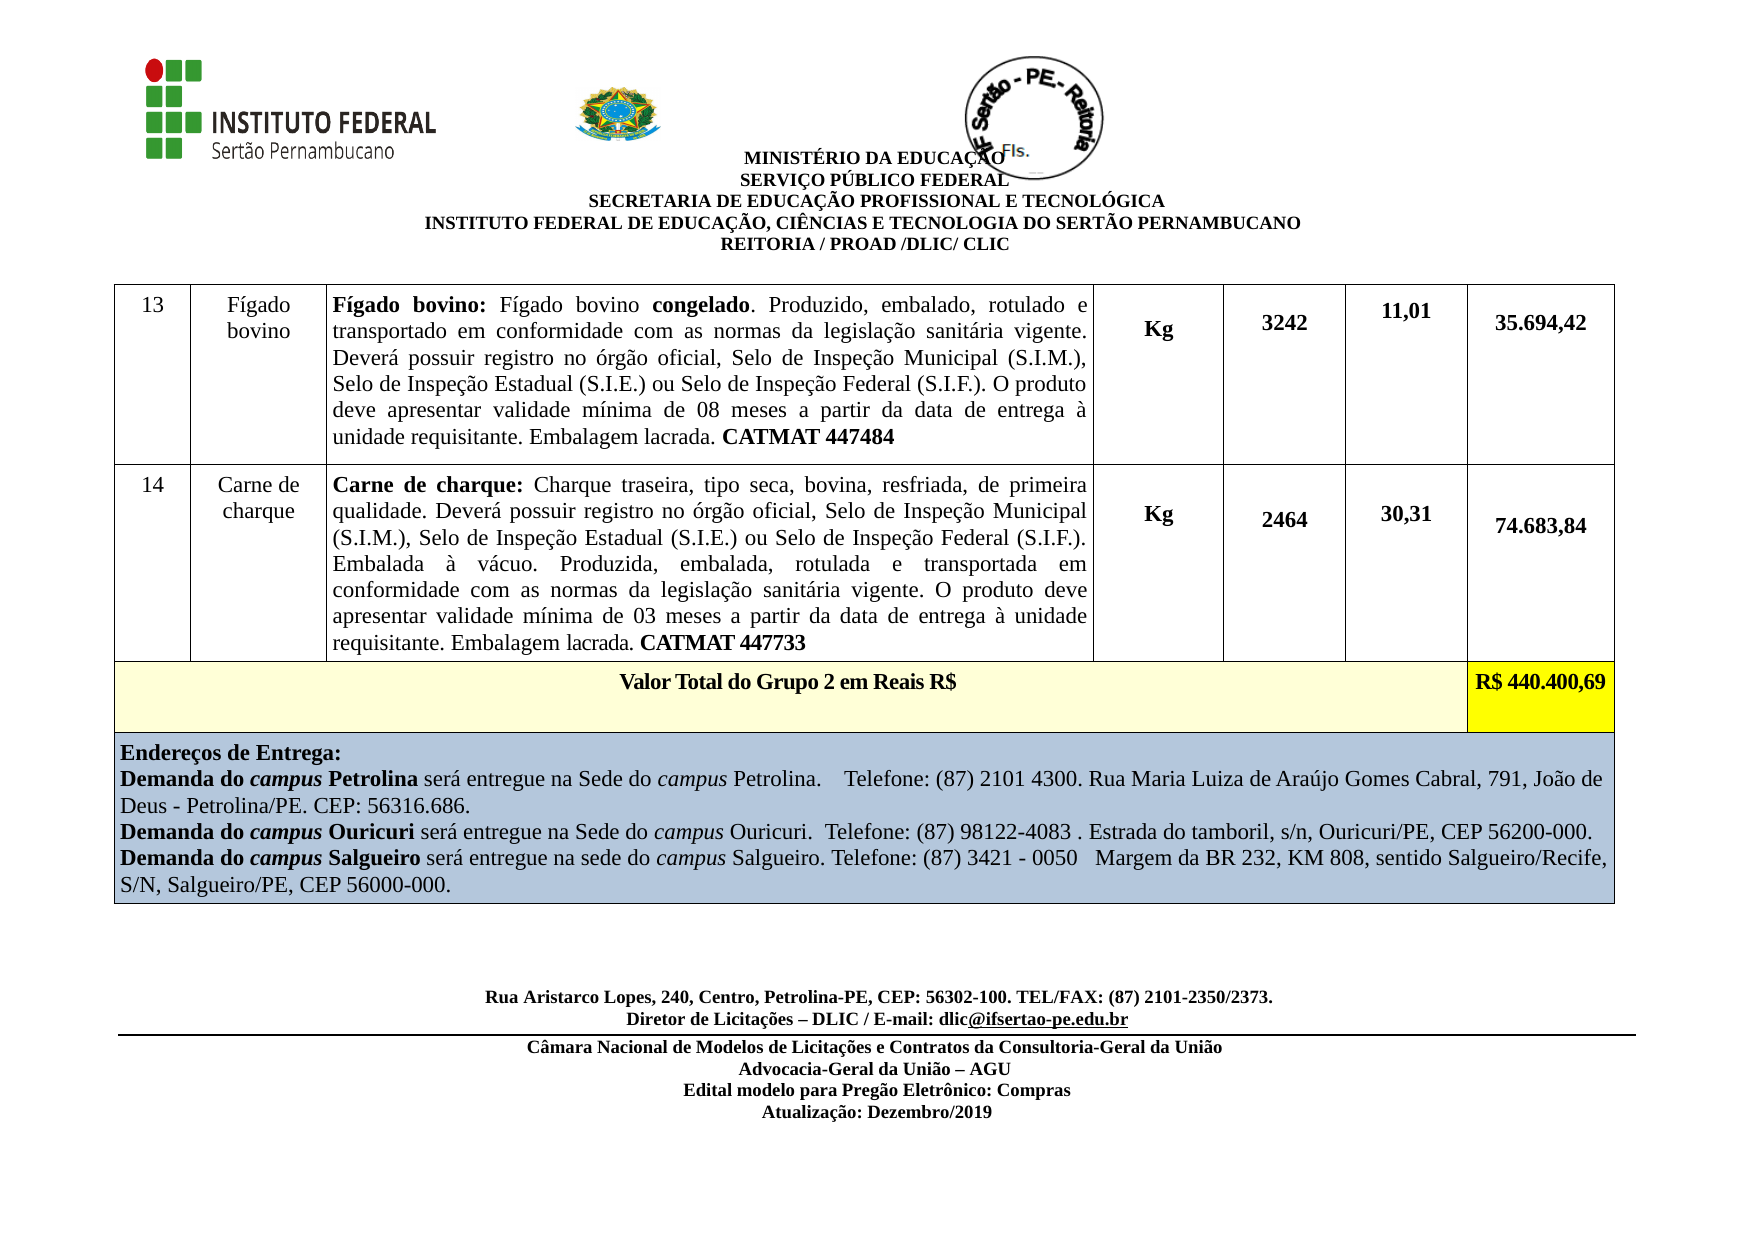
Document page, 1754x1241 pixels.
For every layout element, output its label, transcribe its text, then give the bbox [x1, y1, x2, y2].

table_cell 2464 [1224, 465, 1345, 661]
table_cell Carne de charque: Charque traseira, tipo seca, bovina, resfriada, de primeira qualidade. Deverá possuir registro no órgão oficial, Selo de Inspeção Municipal (S.I.M.), Selo de Inspeção Estadual (S.I.E.) ou Selo de Inspeção Federal (S.I.F.). Embalada à vácuo. Produzida, embalada, rotulada e transportada em conformidade com as normas da legislação sanitária vigente. O produto deve apresentar validade mínima de 03 meses a partir da data de entrega à unidade requisitante. Embalagem lacrada. CATMAT 447733 [327, 465, 1093, 661]
table_cell 11,01 [1346, 285, 1467, 464]
picture [957, 45, 1111, 186]
table_cell 13 [115, 285, 190, 464]
table_cell Fígado bovino [191, 285, 326, 464]
table_cell Valor Total do Grupo 2 em Reais R$ [115, 662, 1467, 732]
picture [575, 87, 661, 141]
table_cell Kg [1094, 465, 1223, 661]
table_cell 3242 [1224, 285, 1345, 464]
table_cell Fígado bovino: Fígado bovino congelado. Produzido, embalado, rotulado e transportado em conformidade com as normas da legislação sanitária vigente. Deverá possuir registro no órgão oficial, Selo de Inspeção Municipal (S.I.M.), Selo de Inspeção Estadual (S.I.E.) ou Selo de Inspeção Federal (S.I.F.). O produto deve apresentar validade mínima de 08 meses a partir da data de entrega à unidade requisitante. Embalagem lacrada. CATMAT 447484 [327, 285, 1093, 464]
table_cell 74.683,84 [1468, 465, 1614, 661]
table_cell 14 [115, 465, 190, 661]
table_cell 30,31 [1346, 465, 1467, 661]
table_cell R$ 440.400,69 [1468, 662, 1614, 732]
table_cell 35.694,42 [1468, 285, 1614, 464]
table_cell Carne de charque [191, 465, 326, 661]
table_cell Kg [1094, 285, 1223, 464]
table_cell Endereços de Entrega: Demanda do campus Petrolina será entregue na Sede do campus Petrolina. Telefone: (87) 2101 4300. Rua Maria Luiza de Araújo Gomes Cabral, 791, João de Deus - Petrolina/PE. CEP: 56316.686. Demanda do campus Ouricuri será entregue na Sede do campus Ouricuri. Telefone: (87) 98122-4083 . Estrada do tamboril, s/n, Ouricuri/PE, CEP 56200-000. Demanda do campus Salgueiro será entregue na sede do campus Salgueiro. Telefone: (87) 3421 - 0050 Margem da BR 232, KM 808, sentido Salgueiro/Recife, S/N, Salgueiro/PE, CEP 56000-000. [115, 733, 1614, 903]
picture [145, 58, 435, 159]
